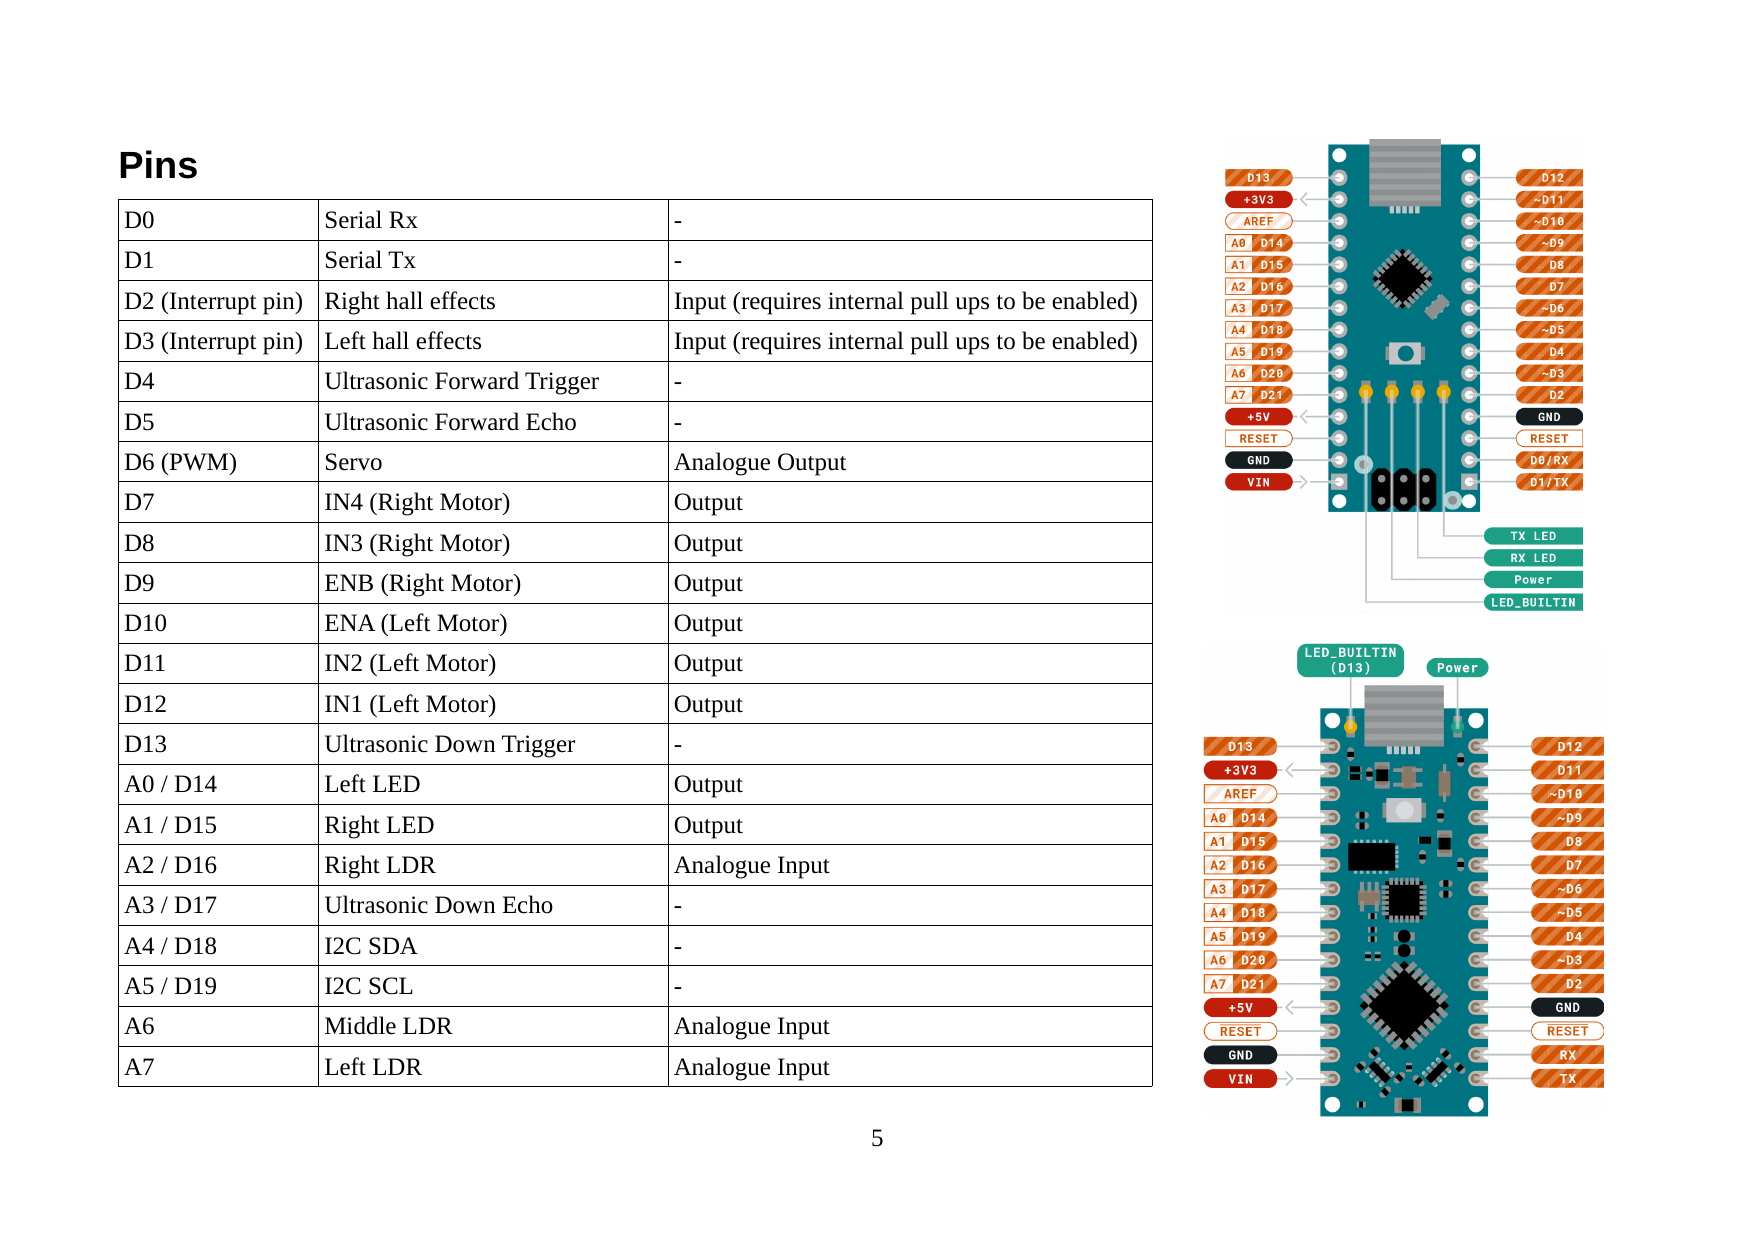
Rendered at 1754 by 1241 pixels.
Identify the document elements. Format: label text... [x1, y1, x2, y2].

table_cell Ultrasonic Down Trigger [319, 724, 668, 764]
subtitle Pins [118, 143, 1224, 187]
table_cell Output [669, 523, 1152, 562]
table_cell A1 / D15 [119, 805, 318, 844]
table_cell ENA (Left Motor) [319, 604, 668, 643]
table_cell A2 / D16 [119, 845, 318, 884]
table_cell Serial Tx [319, 241, 668, 280]
table_cell - [669, 402, 1152, 441]
table_cell I2C SDA [319, 926, 668, 965]
table_cell Ultrasonic Forward Echo [319, 402, 668, 441]
table_cell Analogue Output [669, 442, 1152, 481]
table_cell IN4 (Right Motor) [319, 482, 668, 522]
table_cell D8 [119, 523, 318, 562]
table_header Serial Rx [319, 200, 668, 239]
table_cell Left LDR [319, 1047, 668, 1086]
table_header D0 [119, 200, 318, 239]
table_cell Output [669, 563, 1152, 602]
table_cell A6 [119, 1007, 318, 1046]
picture [1203, 643, 1604, 1117]
picture [1224, 139, 1584, 612]
table_cell Middle LDR [319, 1007, 668, 1046]
table_cell D11 [119, 644, 318, 683]
table_cell - [669, 724, 1152, 764]
table_cell Servo [319, 442, 668, 481]
table_cell - [669, 241, 1152, 280]
table_cell Ultrasonic Down Echo [319, 886, 668, 925]
table_cell D4 [119, 362, 318, 401]
table_cell Analogue Input [669, 845, 1152, 884]
table_cell D12 [119, 684, 318, 723]
table_cell A3 / D17 [119, 886, 318, 925]
table_cell Output [669, 765, 1152, 804]
table_cell D5 [119, 402, 318, 441]
subtitle [1584, 143, 1636, 187]
table_cell - [669, 362, 1152, 401]
table_cell A5 / D19 [119, 966, 318, 1006]
table_cell A0 / D14 [119, 765, 318, 804]
table_cell Right LED [319, 805, 668, 844]
table_cell D7 [119, 482, 318, 522]
table_cell D13 [119, 724, 318, 764]
table_cell Output [669, 644, 1152, 683]
table_cell D2 (Interrupt pin) [119, 281, 318, 320]
table_cell D6 (PWM) [119, 442, 318, 481]
table_cell Output [669, 805, 1152, 844]
table_cell - [669, 966, 1152, 1006]
table_cell Right LDR [319, 845, 668, 884]
table_cell - [669, 886, 1152, 925]
table_cell Input (requires internal pull ups to be enabled) [669, 281, 1152, 320]
table_cell A4 / D18 [119, 926, 318, 965]
table_cell Left hall effects [319, 321, 668, 361]
table_cell Left LED [319, 765, 668, 804]
table_cell D1 [119, 241, 318, 280]
table_cell - [669, 926, 1152, 965]
table_cell Analogue Input [669, 1007, 1152, 1046]
table_cell Ultrasonic Forward Trigger [319, 362, 668, 401]
table_cell IN2 (Left Motor) [319, 644, 668, 683]
table_cell IN1 (Left Motor) [319, 684, 668, 723]
table_cell I2C SCL [319, 966, 668, 1006]
table_cell Output [669, 604, 1152, 643]
table_cell ENB (Right Motor) [319, 563, 668, 602]
table_cell IN3 (Right Motor) [319, 523, 668, 562]
table_cell Input (requires internal pull ups to be enabled) [669, 321, 1152, 361]
table_cell D9 [119, 563, 318, 602]
table_cell Output [669, 482, 1152, 522]
table_cell A7 [119, 1047, 318, 1086]
table_cell Analogue Input [669, 1047, 1152, 1086]
table_header - [669, 200, 1152, 239]
table_cell Output [669, 684, 1152, 723]
table_cell Right hall effects [319, 281, 668, 320]
table_cell D3 (Interrupt pin) [119, 321, 318, 361]
table_cell D10 [119, 604, 318, 643]
